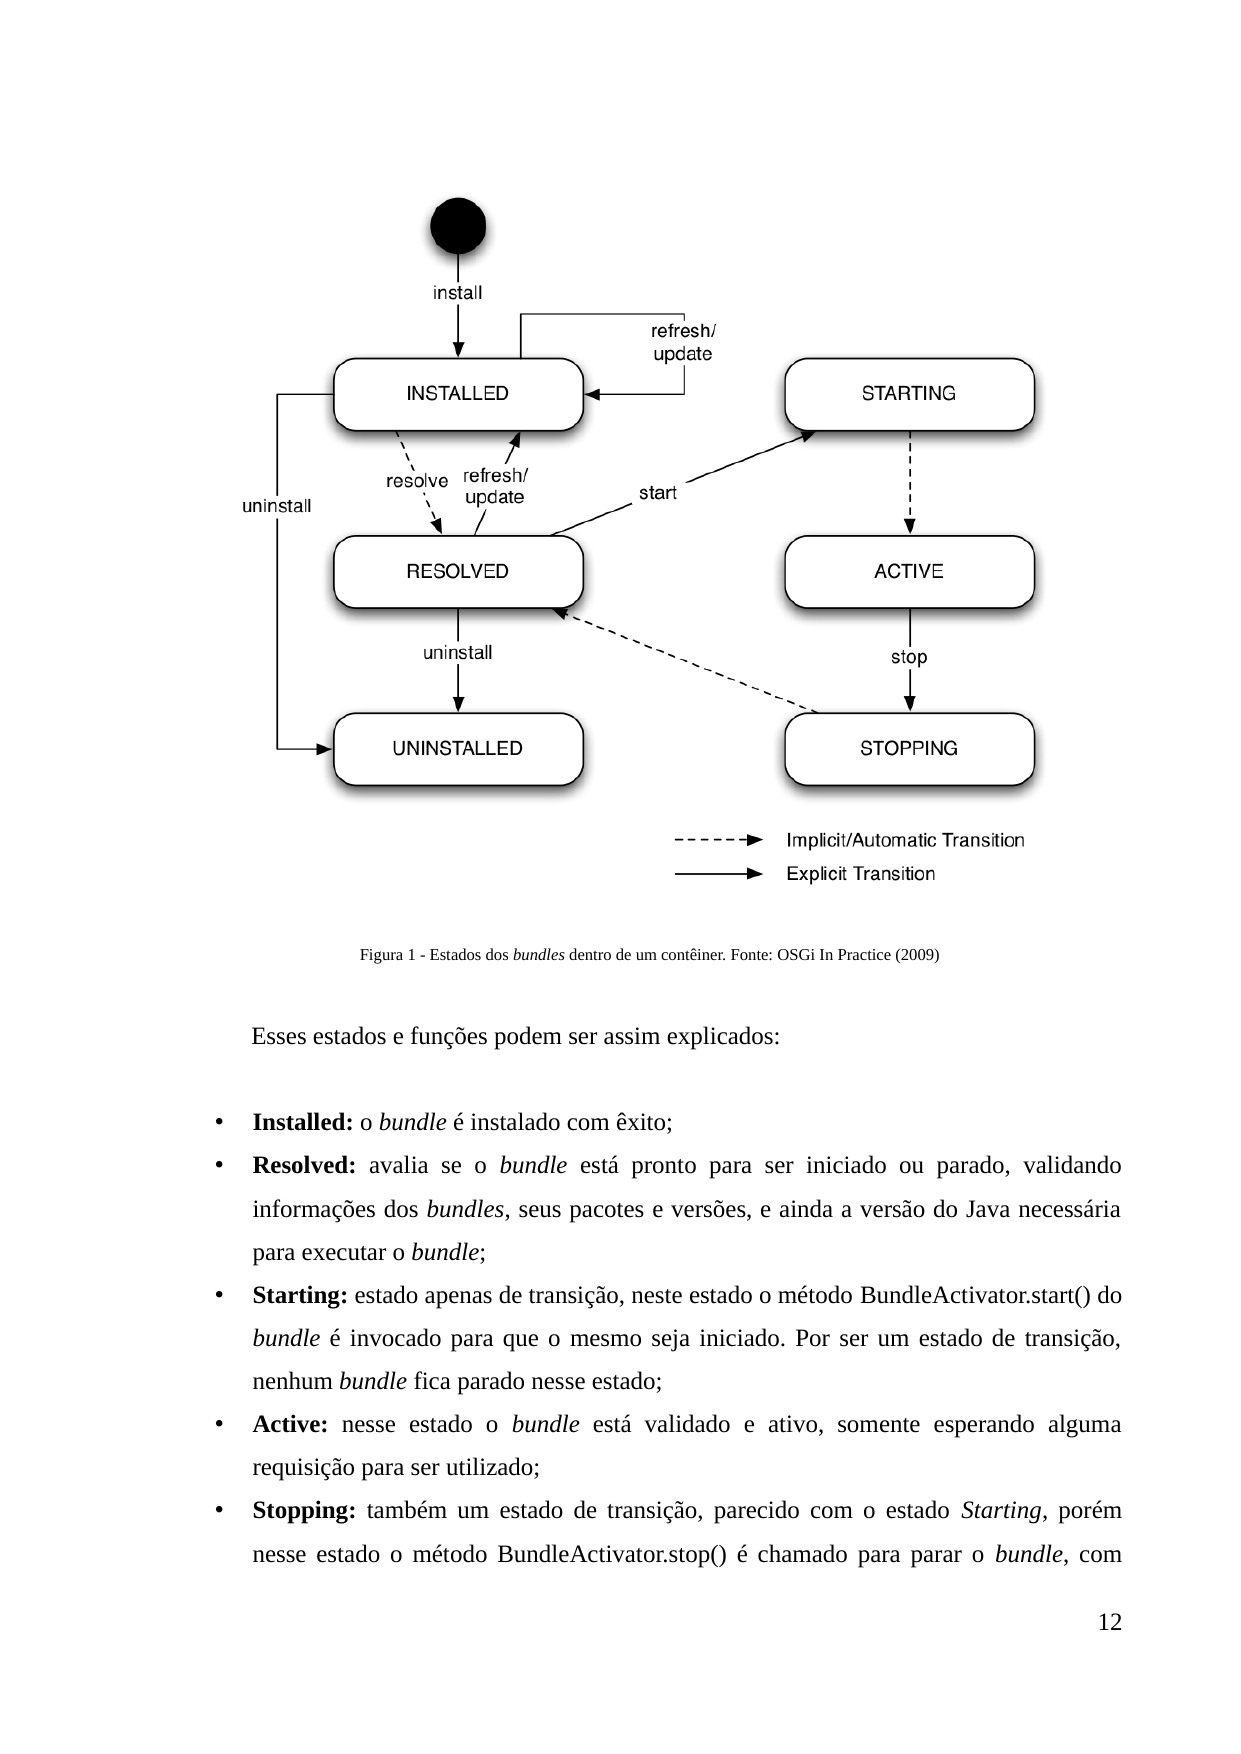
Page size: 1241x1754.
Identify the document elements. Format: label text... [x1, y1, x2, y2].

list Starting: estado apenas de transição, neste estado o método BundleActivator.start() do bundle é invocado para que o mesmo seja iniciado. Por ser um estado de transição, nenhum bundle fica parado nesse estado; [215, 1280, 1122, 1395]
text Esses estados e funções podem ser assim explicados: [177, 1021, 1122, 1050]
list Stopping: também um estado de transição, parecido com o estado Starting, porém nesse estado o método BundleActivator.stop() é chamado para parar o bundle, com [215, 1496, 1122, 1567]
list Resolved: avalia se o bundle está pronto para ser iniciado ou parado, validando informações dos bundles, seus pacotes e versões, e ainda a versão do Java necessária para executar o bundle; [215, 1151, 1122, 1266]
text Figura 1 - Estados dos bundles dentro de um contêiner. Fonte: OSGi In Practice (2009) [207, 945, 1092, 964]
picture [206, 177, 1093, 945]
list Installed: o bundle é instalado com êxito; [215, 1107, 1122, 1136]
list Active: nesse estado o bundle está validado e ativo, somente esperando alguma requisição para ser utilizado; [215, 1409, 1122, 1481]
